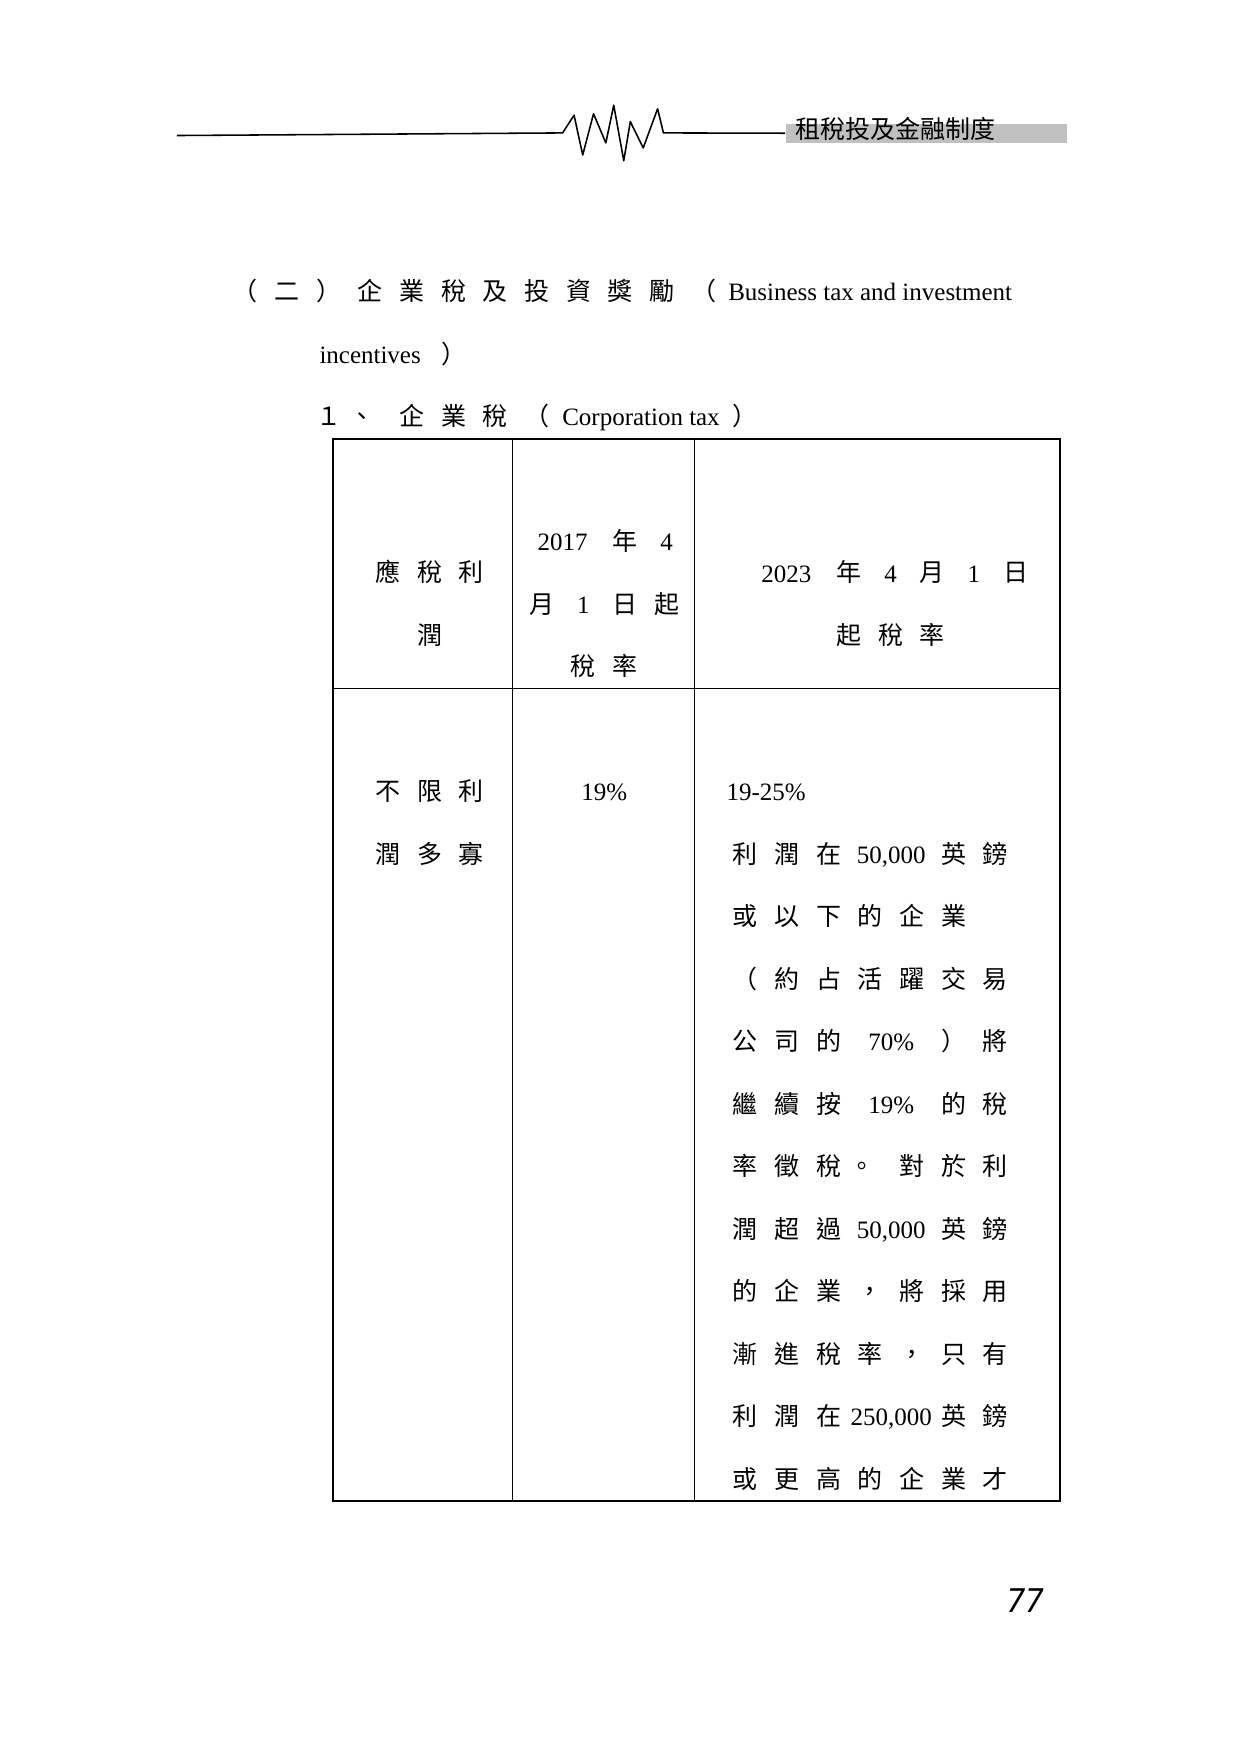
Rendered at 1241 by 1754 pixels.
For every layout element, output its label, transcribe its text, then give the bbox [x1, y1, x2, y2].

table_cell 19% [513, 689, 694, 1500]
text （二）企業稅及投資獎勵（Business tax and investment incentives） [207, 250, 1058, 375]
text １、企業稅（Corporation tax） [281, 375, 1058, 438]
table_header 2017年4月1日起稅率 [513, 440, 694, 688]
table_header 應稅利潤 [334, 440, 512, 688]
table_cell 19-25% 利潤在50,000英鎊或以下的企業（約占活躍交易公司的70%）將繼續按19%的稅率徵稅。對於利潤超過50,000英鎊的企業，將採用漸進稅率，只有利潤在250,000英鎊或更高的企業才 [695, 689, 1059, 1500]
table_header 2023年4月1日起稅率 [695, 440, 1059, 688]
table_cell 不限利潤多寡 [334, 689, 512, 1500]
